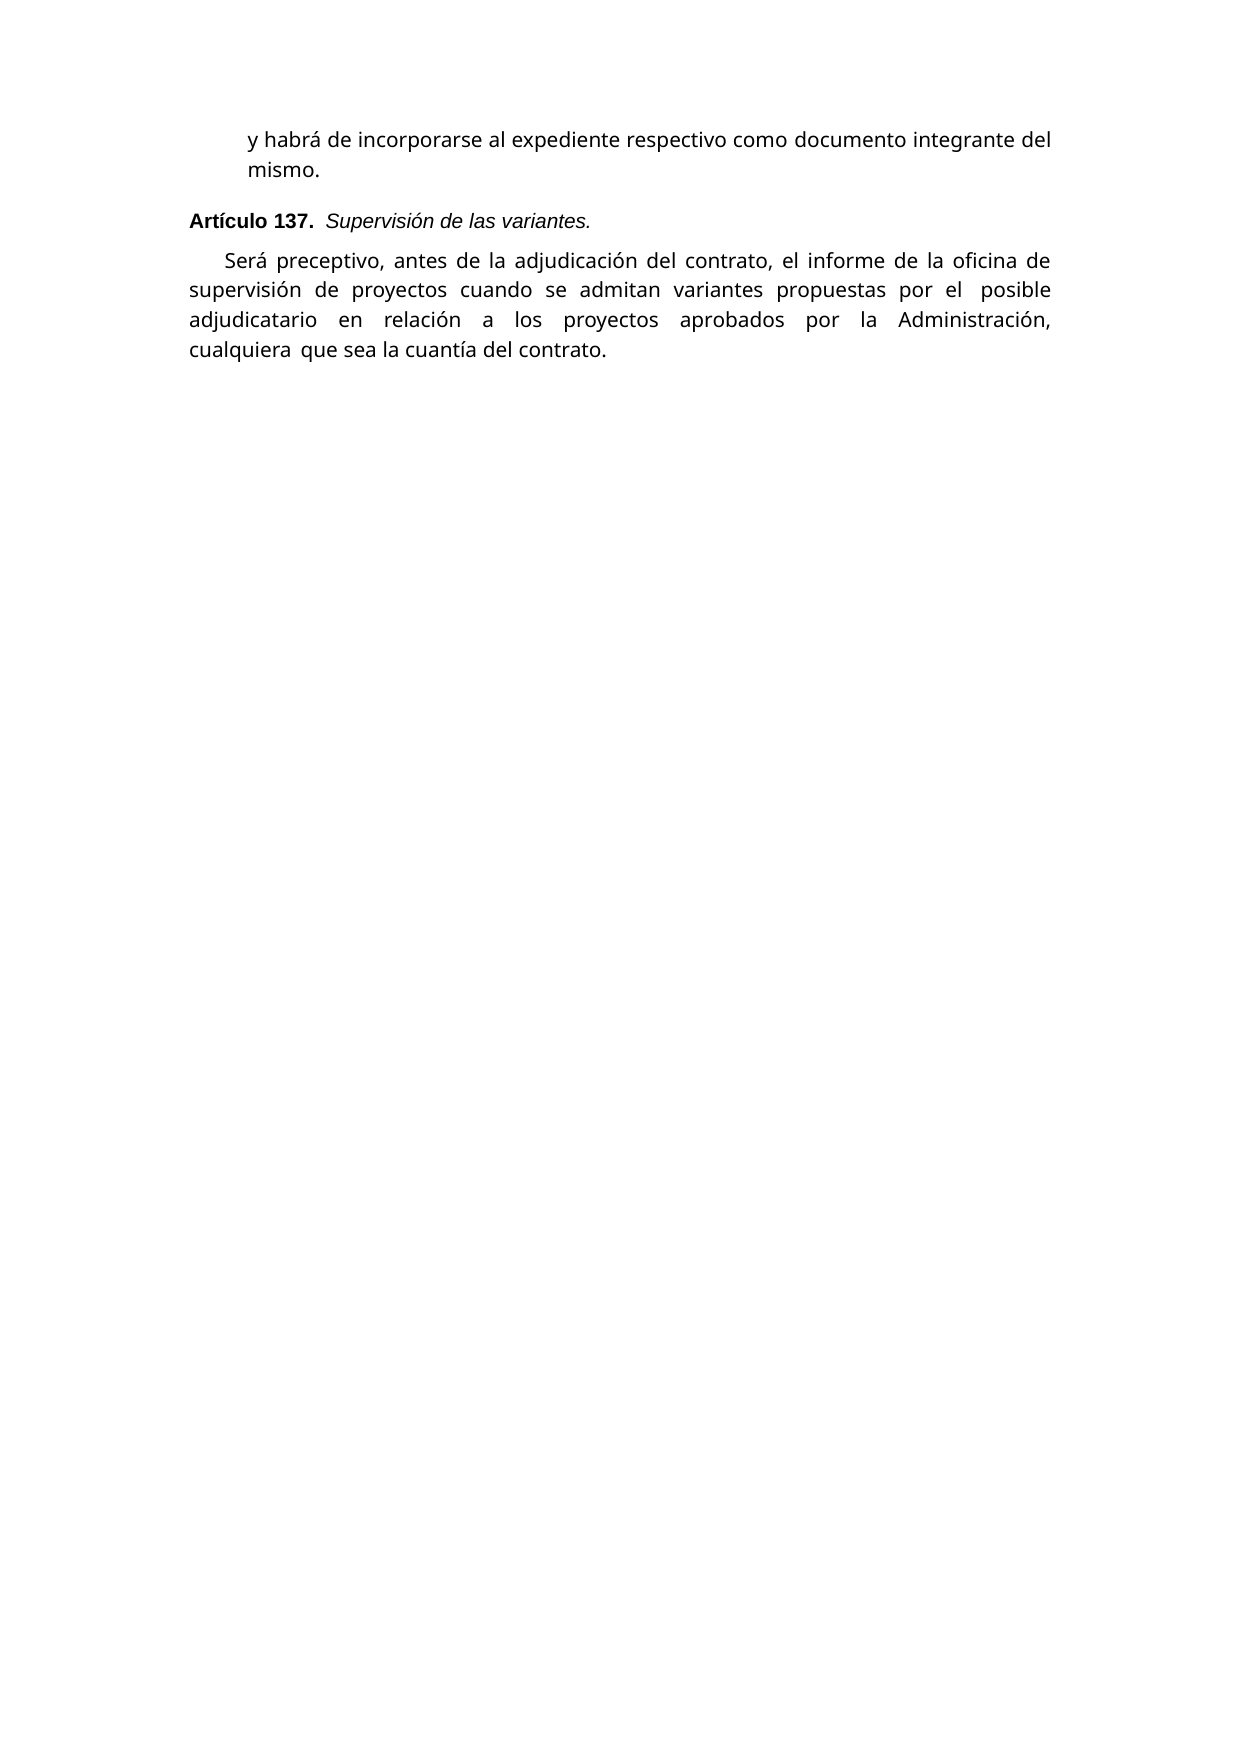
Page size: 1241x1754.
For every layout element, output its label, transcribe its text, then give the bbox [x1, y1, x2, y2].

list y habrá de incorporarse al expediente respectivo como documento integrante del mismo. [247, 125, 1051, 183]
text Artículo 137. Supervisión de las variantes. [189, 208, 1184, 232]
text Será preceptivo, antes de la adjudicación del contrato, el informe de la oficina de supervisión de proyectos cuando se admitan variantes propuestas por el posible adjudicatario en relación a los proyectos aprobados por la Administración, cualquiera que sea la cuantía del contrato. [189, 246, 1051, 363]
